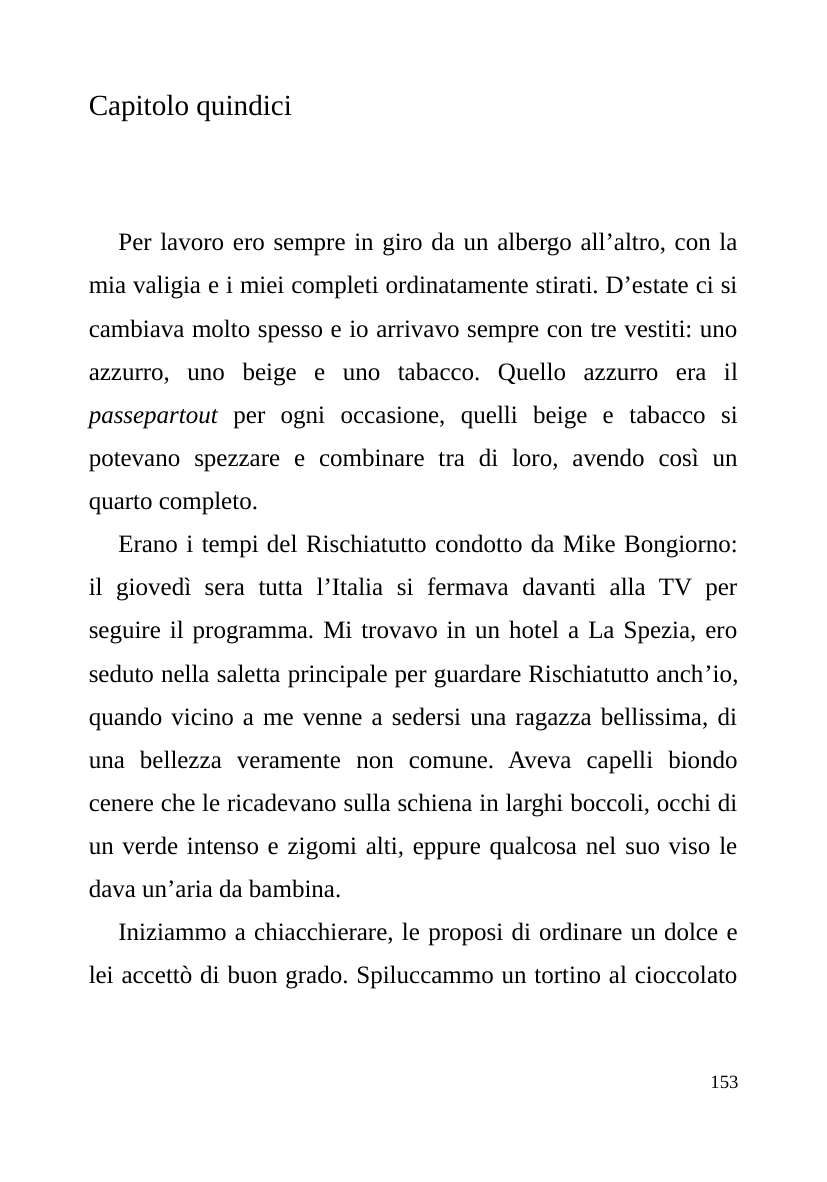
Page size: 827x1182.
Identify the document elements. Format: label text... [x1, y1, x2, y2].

text Capitolo quindici [88, 88, 738, 122]
text Per lavoro ero sempre in giro da un albergo all’altro, con la mia valigia e i miei completi ordinatamente stirati. D’estate ci si cambiava molto spesso e io arrivavo sempre con tre vestiti: uno azzurro, uno beige e uno tabacco. Quello azzurro era il passepartout per ogni occasione, quelli beige e tabacco si potevano spezzare e combinare tra di loro, avendo così un quarto completo. [88, 227, 738, 515]
text Erano i tempi del Rischiatutto condotto da Mike Bongiorno: il giovedì sera tutta l’Italia si fermava davanti alla TV per seguire il programma. Mi trovavo in un hotel a La Spezia, ero seduto nella saletta principale per guardare Rischiatutto anch’io, quando vicino a me venne a sedersi una ragazza bellissima, di una bellezza veramente non comune. Aveva capelli biondo cenere che le ricadevano sulla schiena in larghi boccoli, occhi di un verde intenso e zigomi alti, eppure qualcosa nel suo viso le dava un’aria da bambina. [88, 529, 738, 903]
text Iniziammo a chiacchierare, le proposi di ordinare un dolce e lei accettò di buon grado. Spiluccammo un tortino al cioccolato [88, 917, 738, 989]
